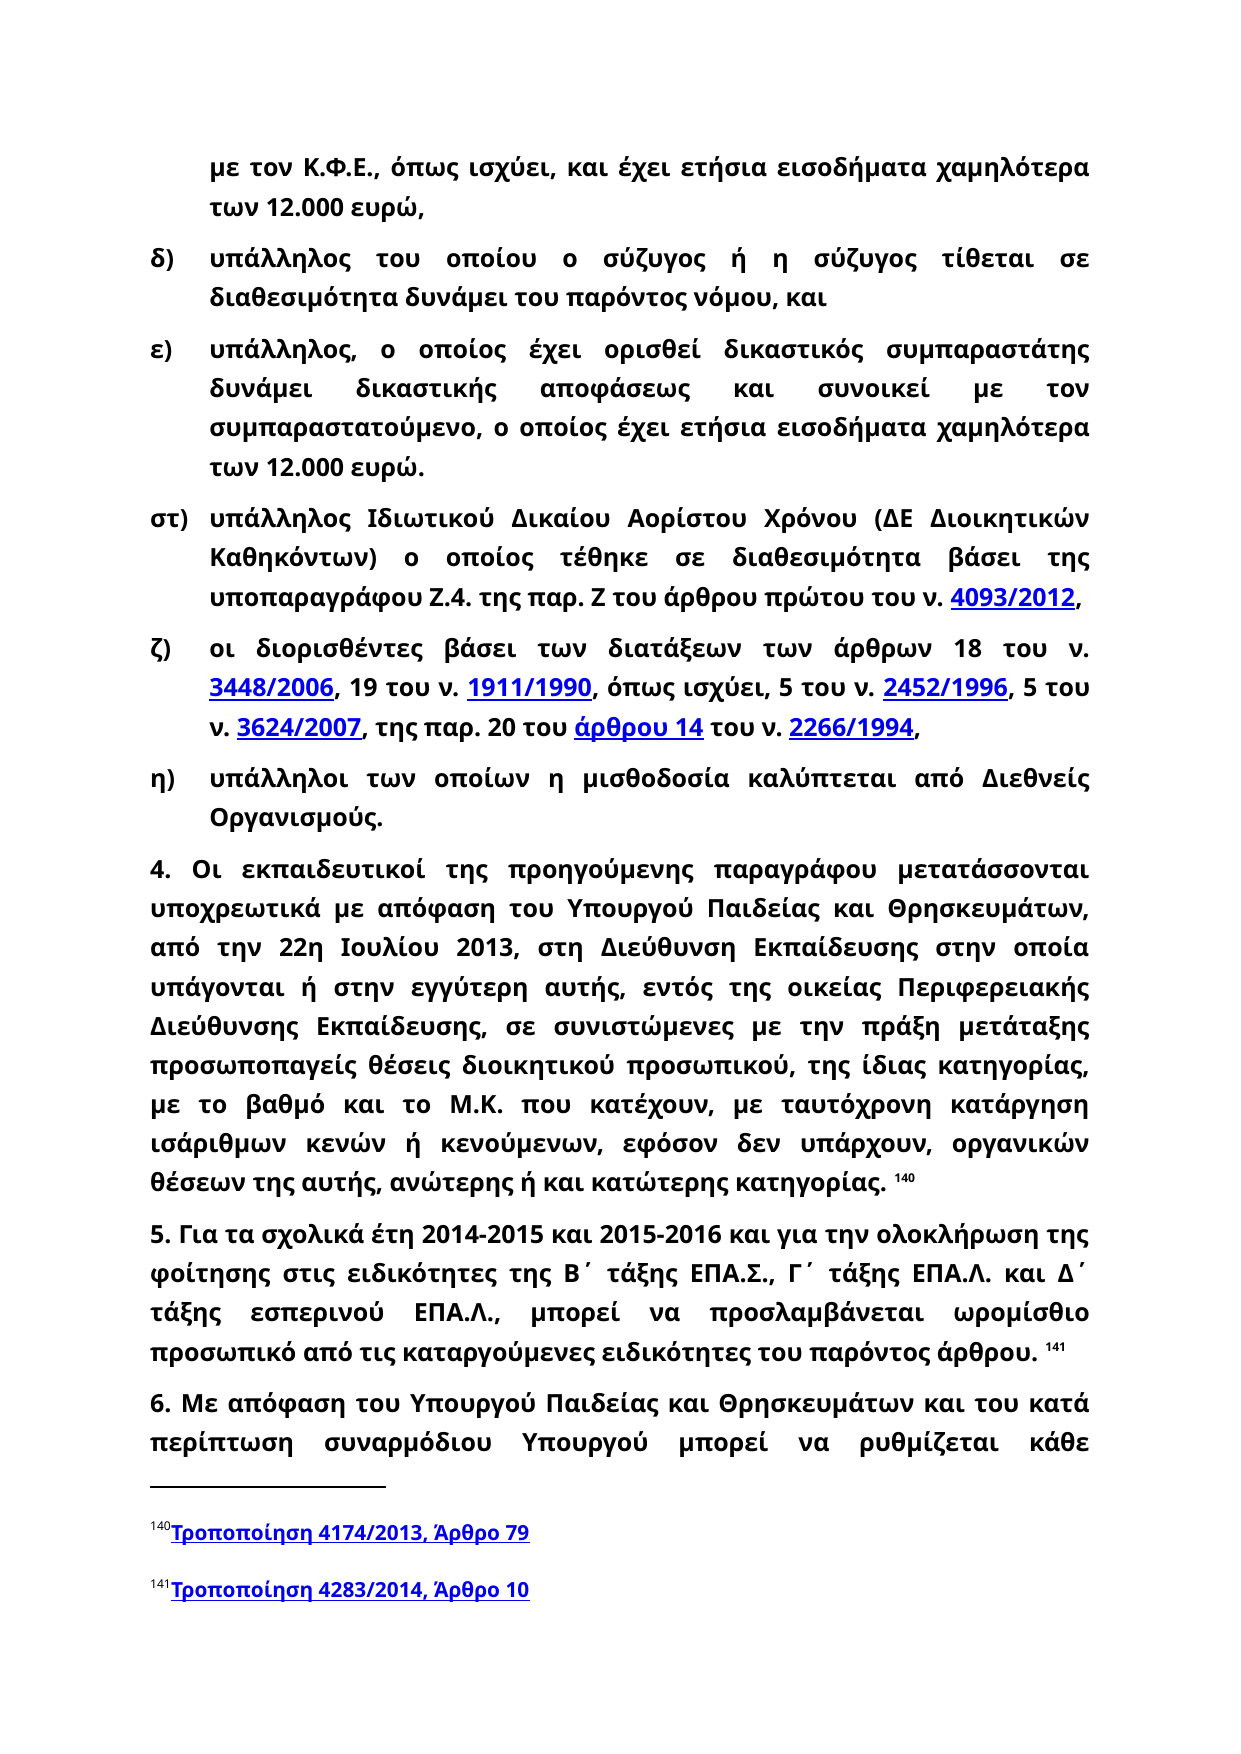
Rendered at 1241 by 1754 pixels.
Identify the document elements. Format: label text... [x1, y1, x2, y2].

text Τροποποίηση 4174/2013, Άρθρο 79 [150, 1518, 1090, 1546]
text 5. Για τα σχολικά έτη 2014-2015 και 2015-2016 και για την ολοκλήρωση της φοίτησης στις ειδικότητες της Β΄ τάξης ΕΠΑ.Σ., Γ΄ τάξης ΕΠΑ.Λ. και Δ΄ τάξης εσπερινού ΕΠΑ.Λ., μπορεί να προσλαμβάνεται ωρομίσθιο προσωπικό από τις καταργούμενες ειδικότητες του παρόντος άρθρου. [150, 1217, 1090, 1368]
text Τροποποίηση 4283/2014, Άρθρο 10 [150, 1576, 1090, 1604]
list στ) υπάλληλος Ιδιωτικού Δικαίου Αορίστου Χρόνου (ΔΕ Διοικητικών Καθηκόντων) ο οποίος τέθηκε σε διαθεσιμότητα βάσει της υποπαραγράφου Ζ.4. της παρ. Ζ του άρθρου πρώτου του ν. 4093/2012, [150, 501, 1090, 613]
text 4. Οι εκπαιδευτικοί της προηγούμενης παραγράφου μετατάσσονται υποχρεωτικά με απόφαση του Υπουργού Παιδείας και Θρησκευμάτων, από την 22η Ιουλίου 2013, στη Διεύθυνση Εκπαίδευσης στην οποία υπάγονται ή στην εγγύτερη αυτής, εντός της οικείας Περιφερειακής Διεύθυνσης Εκπαίδευσης, σε συνιστώμενες με την πράξη μετάταξης προσωποπαγείς θέσεις διοικητικού προσωπικού, της ίδιας κατηγορίας, με το βαθμό και το Μ.Κ. που κατέχουν, με ταυτόχρονη κατάργηση ισάριθμων κενών ή κενούμενων, εφόσον δεν υπάρχουν, οργανικών θέσεων της αυτής, ανώτερης ή και κατώτερης κατηγορίας. [150, 852, 1090, 1199]
list ε) υπάλληλος, ο οποίος έχει ορισθεί δικαστικός συμπαραστάτης δυνάμει δικαστικής αποφάσεως και συνοικεί με τον συμπαραστατούμενο, ο οποίος έχει ετήσια εισοδήματα χαμηλότερα των 12.000 ευρώ. [150, 332, 1090, 483]
list η) υπάλληλοι των οποίων η μισθοδοσία καλύπτεται από Διεθνείς Οργανισμούς. [150, 761, 1090, 834]
list ζ) οι διορισθέντες βάσει των διατάξεων των άρθρων 18 του ν. 3448/2006, 19 του ν. 1911/1990, όπως ισχύει, 5 του ν. 2452/1996, 5 του ν. 3624/2007, της παρ. 20 του άρθρου 14 του ν. 2266/1994, [150, 631, 1090, 743]
list με τον Κ.Φ.Ε., όπως ισχύει, και έχει ετήσια εισοδήματα χαμηλότερα των 12.000 ευρώ, [150, 150, 1090, 223]
text 6. Με απόφαση του Υπουργού Παιδείας και Θρησκευμάτων και του κατά περίπτωση συναρμόδιου Υπουργού μπορεί να ρυθμίζεται κάθε [150, 1386, 1090, 1459]
list δ) υπάλληλος του οποίου ο σύζυγος ή η σύζυγος τίθεται σε διαθεσιμότητα δυνάμει του παρόντος νόμου, και [150, 241, 1090, 314]
